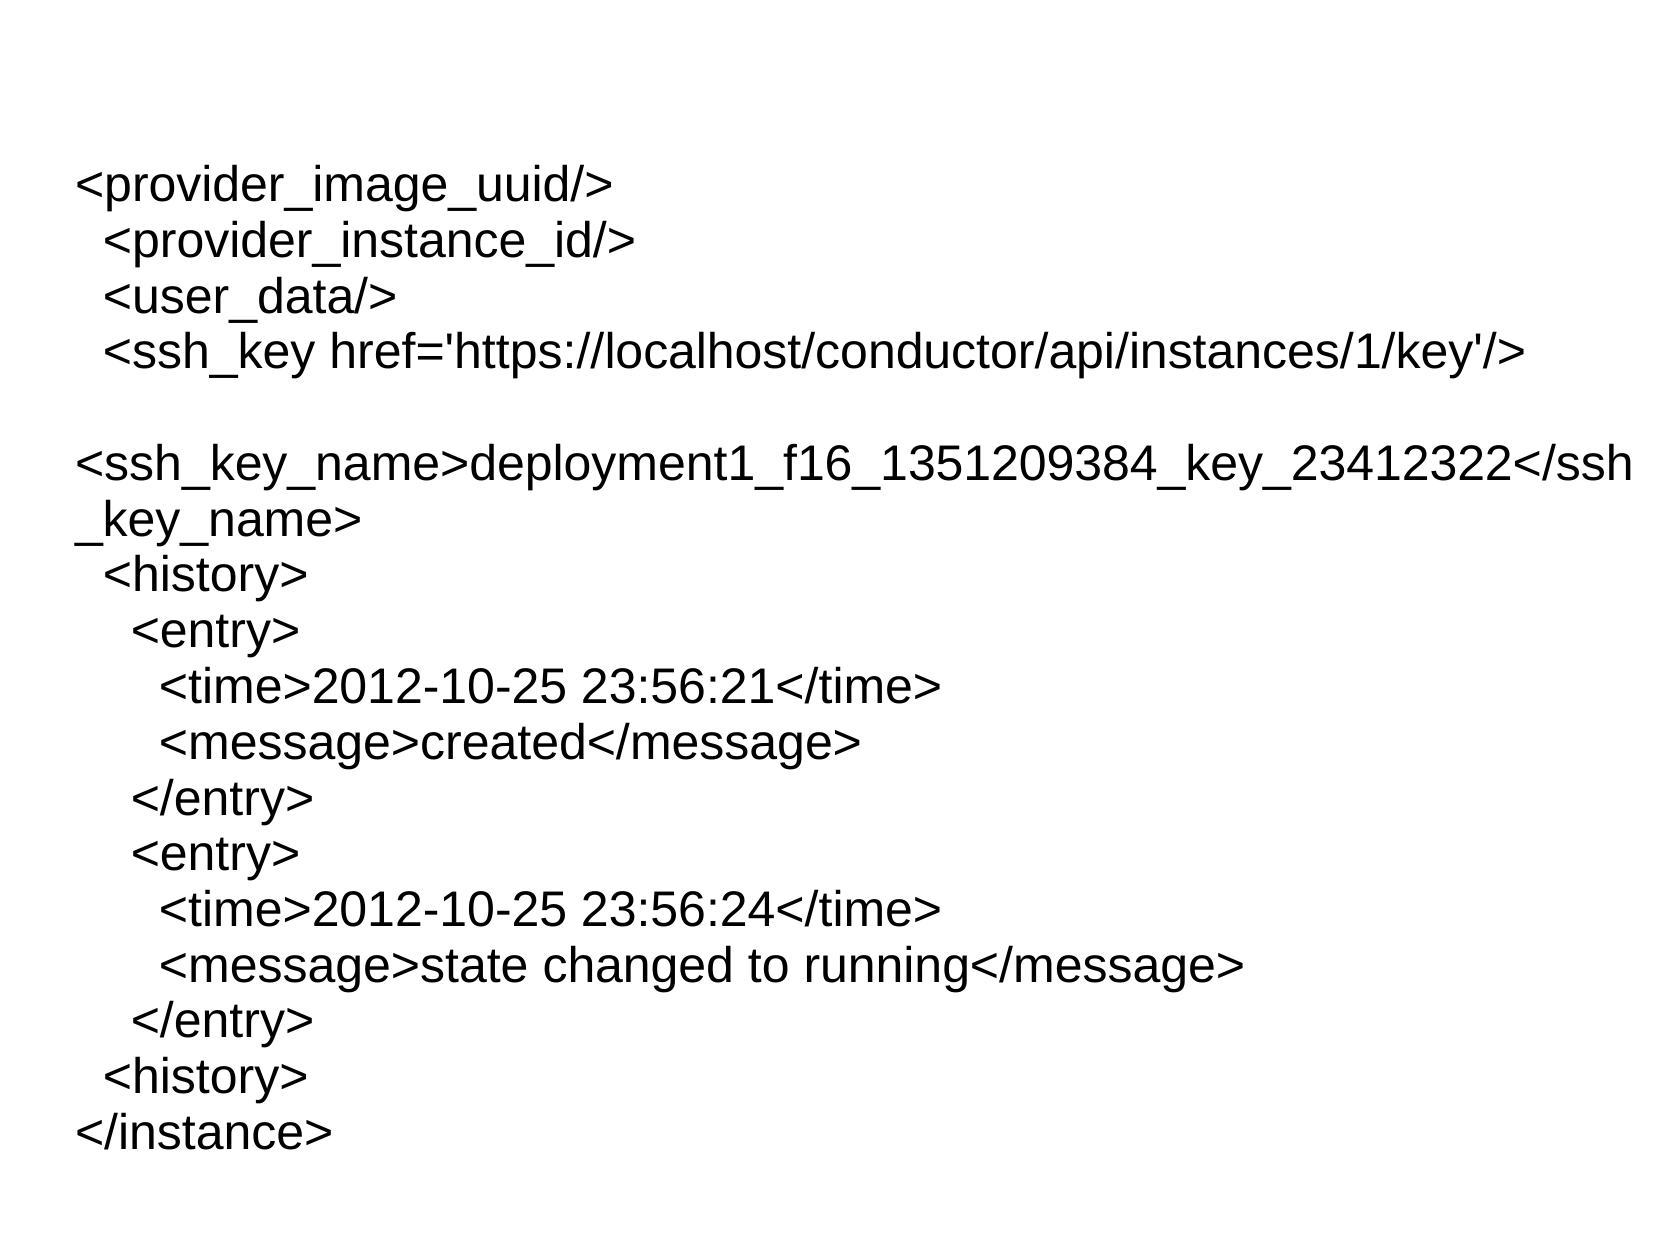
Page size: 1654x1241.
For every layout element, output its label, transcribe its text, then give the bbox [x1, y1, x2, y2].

subtitle <provider_image_uuid/> <provider_instance_id/> <user_data/> <ssh_key href='https://localhost/conductor/api/instances/1/key'/> <ssh_key_name>deployment1_f16_1351209384_key_23412322</ssh_key_name> <history> <entry> <time>2012-10-25 23:56:21</time> <message>created</message> </entry> <entry> <time>2012-10-25 23:56:24</time> <message>state changed to running</message> </entry> <history> </instance> [74, 156, 1636, 1216]
